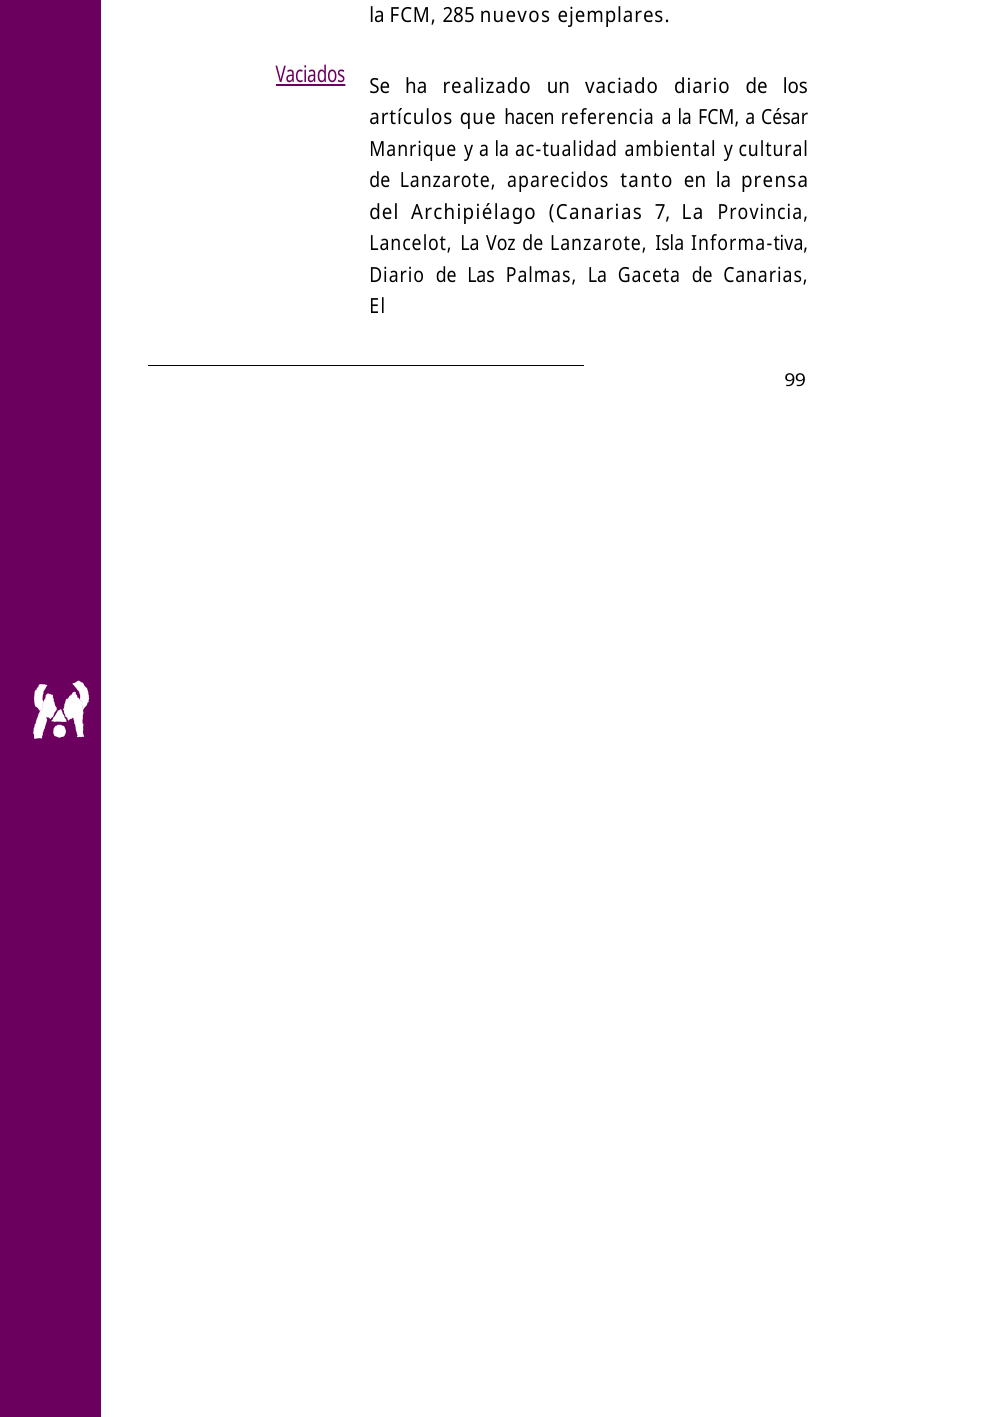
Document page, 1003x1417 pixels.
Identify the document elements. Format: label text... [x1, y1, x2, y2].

text la FCM, 285 nuevos ejemplares. [369, 0, 808, 28]
text Se ha realizado un vaciado diario de los artículos que hacen referencia a la FCM, a César Manrique y a la ac-tualidad ambiental y cultural de Lanzarote, aparecidos tanto en la prensa del Archipiélago (Canarias 7, La Provincia, Lancelot, La Voz de Lanzarote, Isla Informa-tiva, Diario de Las Palmas, La Gaceta de Canarias, El [369, 71, 808, 320]
text Vaciados [275, 58, 356, 89]
text 99 [148, 368, 806, 392]
